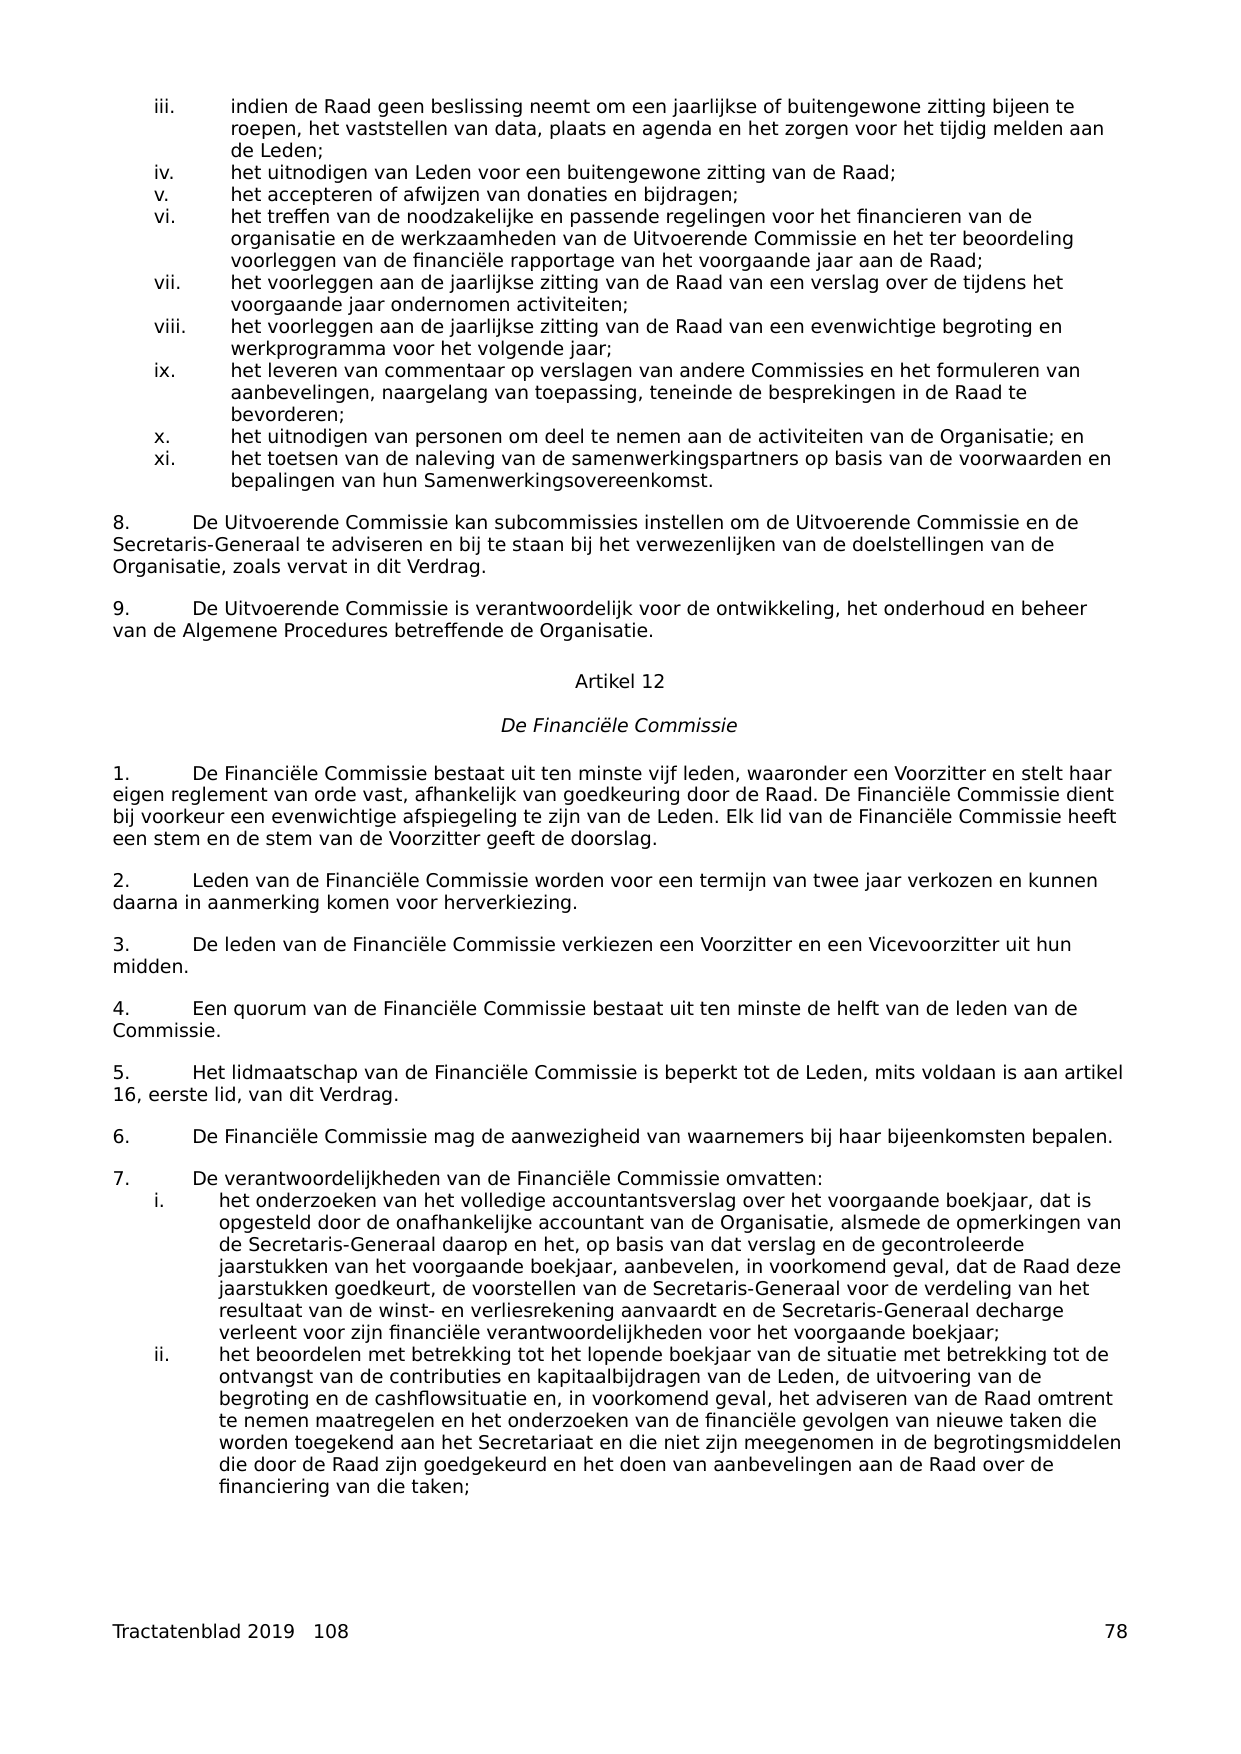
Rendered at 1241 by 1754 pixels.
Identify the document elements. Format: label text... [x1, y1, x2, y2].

text vi. het treffen van de noodzakelijke en passende regelingen voor het financieren van de organisatie en de werkzaamheden van de Uitvoerende Commissie en het ter beoordeling voorleggen van de financiële rapportage van het voorgaande jaar aan de Raad; [153, 206, 1128, 272]
text 5. Het lidmaatschap van de Financiële Commissie is beperkt tot de Leden, mits voldaan is aan artikel 16, eerste lid, van dit Verdrag. [112, 1062, 1128, 1106]
text i. het onderzoeken van het volledige accountantsverslag over het voorgaande boekjaar, dat is opgesteld door de onafhankelijke accountant van de Organisatie, alsmede de opmerkingen van de Secretaris-Generaal daarop en het, op basis van dat verslag en de gecontroleerde jaarstukken van het voorgaande boekjaar, aanbevelen, in voorkomend geval, dat de Raad deze jaarstukken goedkeurt, de voorstellen van de Secretaris-Generaal voor de verdeling van het resultaat van de winst- en verliesrekening aanvaardt en de Secretaris-Generaal decharge verleent voor zijn financiële verantwoordelijkheden voor het voorgaande boekjaar; [153, 1190, 1128, 1344]
text 1. De Financiële Commissie bestaat uit ten minste vijf leden, waaronder een Voorzitter en stelt haar eigen reglement van orde vast, afhankelijk van goedkeuring door de Raad. De Financiële Commissie dient bij voorkeur een evenwichtige afspiegeling te zijn van de Leden. Elk lid van de Financiële Commissie heeft een stem en de stem van de Voorzitter geeft de doorslag. [112, 762, 1128, 850]
text 8. De Uitvoerende Commissie kan subcommissies instellen om de Uitvoerende Commissie en de Secretaris-Generaal te adviseren en bij te staan bij het verwezenlijken van de doelstellingen van de Organisatie, zoals vervat in dit Verdrag. [112, 512, 1128, 577]
text 3. De leden van de Financiële Commissie verkiezen een Voorzitter en een Vicevoorzitter uit hun midden. [112, 934, 1128, 978]
text iv. het uitnodigen van Leden voor een buitengewone zitting van de Raad; [153, 162, 1128, 184]
text iii. indien de Raad geen beslissing neemt om een jaarlijkse of buitengewone zitting bijeen te roepen, het vaststellen van data, plaats en agenda en het zorgen voor het tijdig melden aan de Leden; [153, 96, 1128, 162]
text 6. De Financiële Commissie mag de aanwezigheid van waarnemers bij haar bijeenkomsten bepalen. [112, 1126, 1128, 1148]
subtitle Artikel 12 De Financiële Commissie [112, 671, 1128, 737]
text ix. het leveren van commentaar op verslagen van andere Commissies en het formuleren van aanbevelingen, naargelang van toepassing, teneinde de besprekingen in de Raad te bevorderen; [153, 360, 1128, 426]
text v. het accepteren of afwijzen van donaties en bijdragen; [153, 184, 1128, 206]
text x. het uitnodigen van personen om deel te nemen aan de activiteiten van de Organisatie; en [153, 426, 1128, 448]
text viii. het voorleggen aan de jaarlijkse zitting van de Raad van een evenwichtige begroting en werkprogramma voor het volgende jaar; [153, 316, 1128, 360]
text 9. De Uitvoerende Commissie is verantwoordelijk voor de ontwikkeling, het onderhoud en beheer van de Algemene Procedures betreffende de Organisatie. [112, 597, 1128, 641]
text ii. het beoordelen met betrekking tot het lopende boekjaar van de situatie met betrekking tot de ontvangst van de contributies en kapitaalbijdragen van de Leden, de uitvoering van de begroting en de cashflowsituatie en, in voorkomend geval, het adviseren van de Raad omtrent te nemen maatregelen en het onderzoeken van de financiële gevolgen van nieuwe taken die worden toegekend aan het Secretariaat en die niet zijn meegenomen in de begrotingsmiddelen die door de Raad zijn goedgekeurd en het doen van aanbevelingen aan de Raad over de financiering van die taken; [153, 1344, 1128, 1498]
text 4. Een quorum van de Financiële Commissie bestaat uit ten minste de helft van de leden van de Commissie. [112, 998, 1128, 1042]
text vii. het voorleggen aan de jaarlijkse zitting van de Raad van een verslag over de tijdens het voorgaande jaar ondernomen activiteiten; [153, 272, 1128, 316]
text 7. De verantwoordelijkheden van de Financiële Commissie omvatten: [112, 1168, 1128, 1190]
text xi. het toetsen van de naleving van de samenwerkingspartners op basis van de voorwaarden en bepalingen van hun Samenwerkingsovereenkomst. [153, 448, 1128, 492]
text 2. Leden van de Financiële Commissie worden voor een termijn van twee jaar verkozen en kunnen daarna in aanmerking komen voor herverkiezing. [112, 870, 1128, 914]
